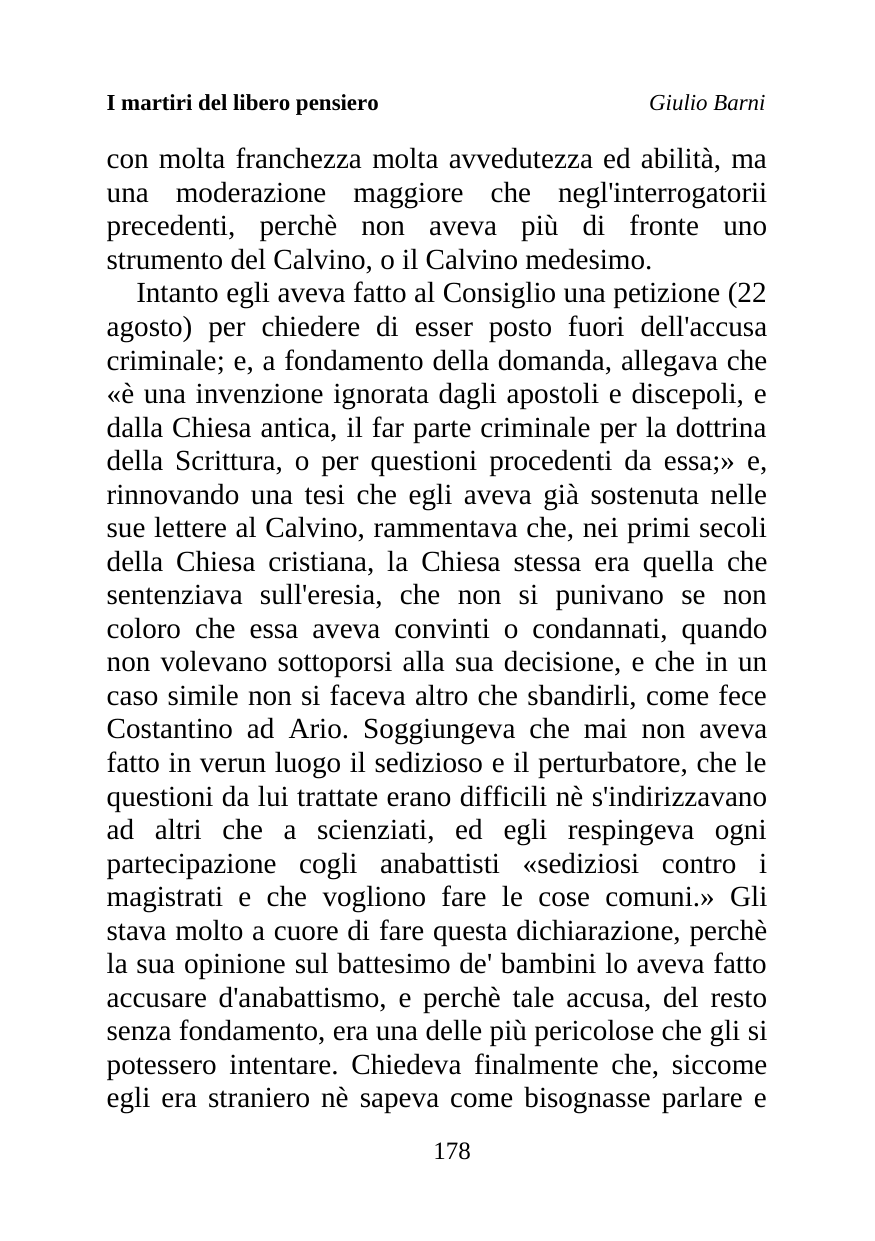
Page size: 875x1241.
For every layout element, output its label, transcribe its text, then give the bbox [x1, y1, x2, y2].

text con molta franchezza molta avvedutezza ed abilità, ma una moderazione maggiore che negl'interrogatorii precedenti, perchè non aveva più di fronte uno strumento del Calvino, o il Calvino medesimo. [106, 141, 768, 276]
text Intanto egli aveva fatto al Consiglio una petizione (22 agosto) per chiedere di esser posto fuori dell'accusa criminale; e, a fondamento della domanda, allegava che «è una invenzione ignorata dagli apostoli e discepoli, e dalla Chiesa antica, il far parte criminale per la dottrina della Scrittura, o per questioni procedenti da essa;» e, rinnovando una tesi che egli aveva già sostenuta nelle sue lettere al Calvino, rammentava che, nei primi secoli della Chiesa cristiana, la Chiesa stessa era quella che sentenziava sull'eresia, che non si punivano se non coloro che essa aveva convinti o condannati, quando non volevano sottoporsi alla sua decisione, e che in un caso simile non si faceva altro che sbandirli, come fece Costantino ad Ario. Soggiungeva che mai non aveva fatto in verun luogo il sedizioso e il perturbatore, che le questioni da lui trattate erano difficili nè s'indirizzavano ad altri che a scienziati, ed egli respingeva ogni partecipazione cogli anabattisti «sediziosi contro i magistrati e che vogliono fare le cose comuni.» Gli stava molto a cuore di fare questa dichiarazione, perchè la sua opinione sul battesimo de' bambini lo aveva fatto accusare d'anabattismo, e perchè tale accusa, del resto senza fondamento, era una delle più pericolose che gli si potessero intentare. Chiedeva finalmente che, siccome egli era straniero nè sapeva come bisognasse parlare e [106, 276, 768, 1114]
